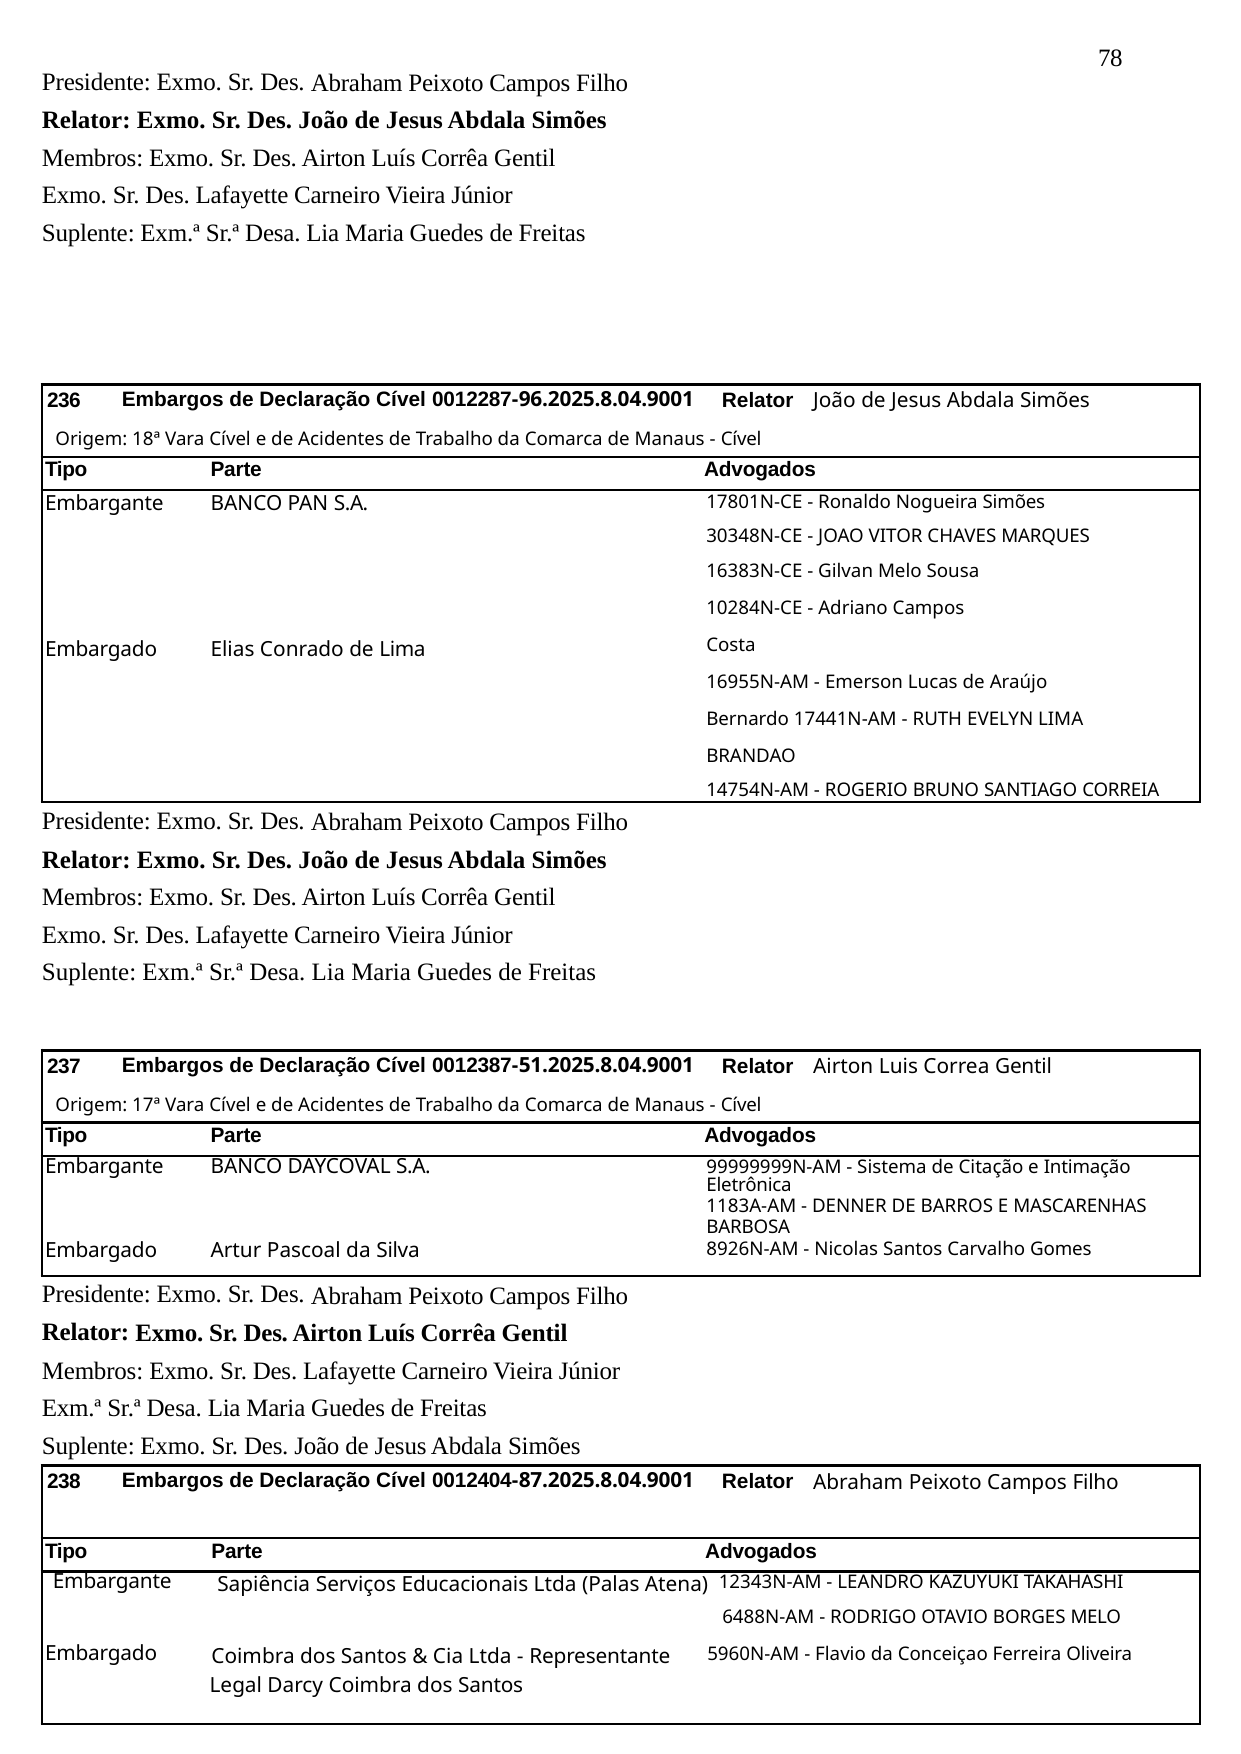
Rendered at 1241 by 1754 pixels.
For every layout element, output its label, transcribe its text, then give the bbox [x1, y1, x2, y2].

text Suplente: Exmo. Sr. Des. João de Jesus Abdala Simões [42, 1429, 1211, 1459]
table_header 237 Embargos de Declaração Cível 0012387-51.2025.8.04.9001 Relator Airton Luis Correa Gentil Origem: 17ª Vara Cível e de Acidentes de Trabalho da Comarca de Manaus - Cível [43, 1052, 1199, 1121]
table_cell Parte [183, 458, 560, 489]
table_cell Embargado [43, 1239, 183, 1274]
table_cell [183, 1198, 574, 1218]
table_cell [183, 1178, 574, 1197]
table_cell 1183A-AM - DENNER DE BARROS E MASCARENHAS [574, 1198, 1199, 1218]
table_cell BANCO PAN S.A. Elias Conrado de Lima [183, 491, 560, 801]
table_cell 17801N-CE - Ronaldo Nogueira Simões 30348N-CE - JOAO VITOR CHAVES MARQUES 16383N-CE - Gilvan Melo Sousa 10284N-CE - Adriano Campos Costa 16955N-AM - Emerson Lucas de Araújo Bernardo 17441N-AM - RUTH EVELYN LIMA BRANDAO 14754N-AM - ROGERIO BRUNO SANTIAGO CORREIA [560, 491, 1199, 801]
table_cell Tipo Parte Advogados [43, 1539, 1199, 1570]
text Membros: Exmo. Sr. Des. Lafayette Carneiro Vieira Júnior [42, 1354, 1211, 1384]
text Exmo. Sr. Des. Lafayette Carneiro Vieira Júnior [42, 918, 1211, 948]
table_cell BARBOSA [574, 1218, 1199, 1239]
table_header 238 Embargos de Declaração Cível 0012404-87.2025.8.04.9001 Relator Abraham Peixoto Campos Filho [43, 1467, 1199, 1537]
text Membros: Exmo. Sr. Des. Airton Luís Corrêa Gentil [42, 142, 1211, 172]
table_cell [43, 1198, 183, 1218]
table_cell BANCO DAYCOVAL S.A. [183, 1157, 574, 1178]
table_cell [43, 1218, 183, 1239]
table_cell Tipo [43, 1124, 183, 1155]
table_cell Parte [183, 1124, 574, 1155]
text Exm.ª Sr.ª Desa. Lia Maria Guedes de Freitas [42, 1392, 1211, 1422]
text Presidente: Exmo. Sr. Des. Abraham Peixoto Campos Filho [42, 67, 1211, 97]
table_cell Advogados [560, 458, 1199, 489]
table_cell Eletrônica [574, 1178, 1199, 1197]
text Membros: Exmo. Sr. Des. Airton Luís Corrêa Gentil [42, 881, 1211, 911]
table_cell [43, 1178, 183, 1197]
table_cell Advogados [574, 1124, 1199, 1155]
text Relator: Exmo. Sr. Des. João de Jesus Abdala Simões [42, 104, 1211, 134]
table_cell Embargante Sapiência Serviços Educacionais Ltda (Palas Atena) 12343N-AM - LEANDRO KAZUYUKI TAKAHASHI 6488N-AM - RODRIGO OTAVIO BORGES MELO Embargado Coimbra dos Santos & Cia Ltda - Representante 5960N-AM - Flavio da Conceiçao Ferreira Oliveira Legal Darcy Coimbra dos Santos [43, 1573, 1199, 1723]
table_cell Artur Pascoal da Silva [183, 1239, 574, 1274]
text Presidente: Exmo. Sr. Des. Abraham Peixoto Campos Filho [42, 806, 1211, 836]
table_cell Tipo [43, 458, 183, 489]
table_cell Embargante Embargado [43, 491, 183, 801]
table_cell [183, 1218, 574, 1239]
text Exmo. Sr. Des. Lafayette Carneiro Vieira Júnior [42, 179, 1211, 209]
table_header 236 Embargos de Declaração Cível 0012287-96.2025.8.04.9001 Relator João de Jesus Abdala Simões Origem: 18ª Vara Cível e de Acidentes de Trabalho da Comarca de Manaus - Cível [43, 386, 1199, 456]
text Relator: Exmo. Sr. Des. João de Jesus Abdala Simões [42, 843, 1211, 873]
table_cell 99999999N-AM - Sistema de Citação e Intimação [574, 1157, 1199, 1178]
table_cell Embargante [43, 1157, 183, 1178]
text Presidente: Exmo. Sr. Des. Abraham Peixoto Campos Filho [42, 1279, 1211, 1309]
text Suplente: Exm.ª Sr.ª Desa. Lia Maria Guedes de Freitas [42, 956, 1211, 986]
text Relator: Exmo. Sr. Des. Airton Luís Corrêa Gentil [42, 1317, 1211, 1347]
text Suplente: Exm.ª Sr.ª Desa. Lia Maria Guedes de Freitas [42, 217, 1211, 247]
table_cell 8926N-AM - Nicolas Santos Carvalho Gomes [574, 1239, 1199, 1274]
